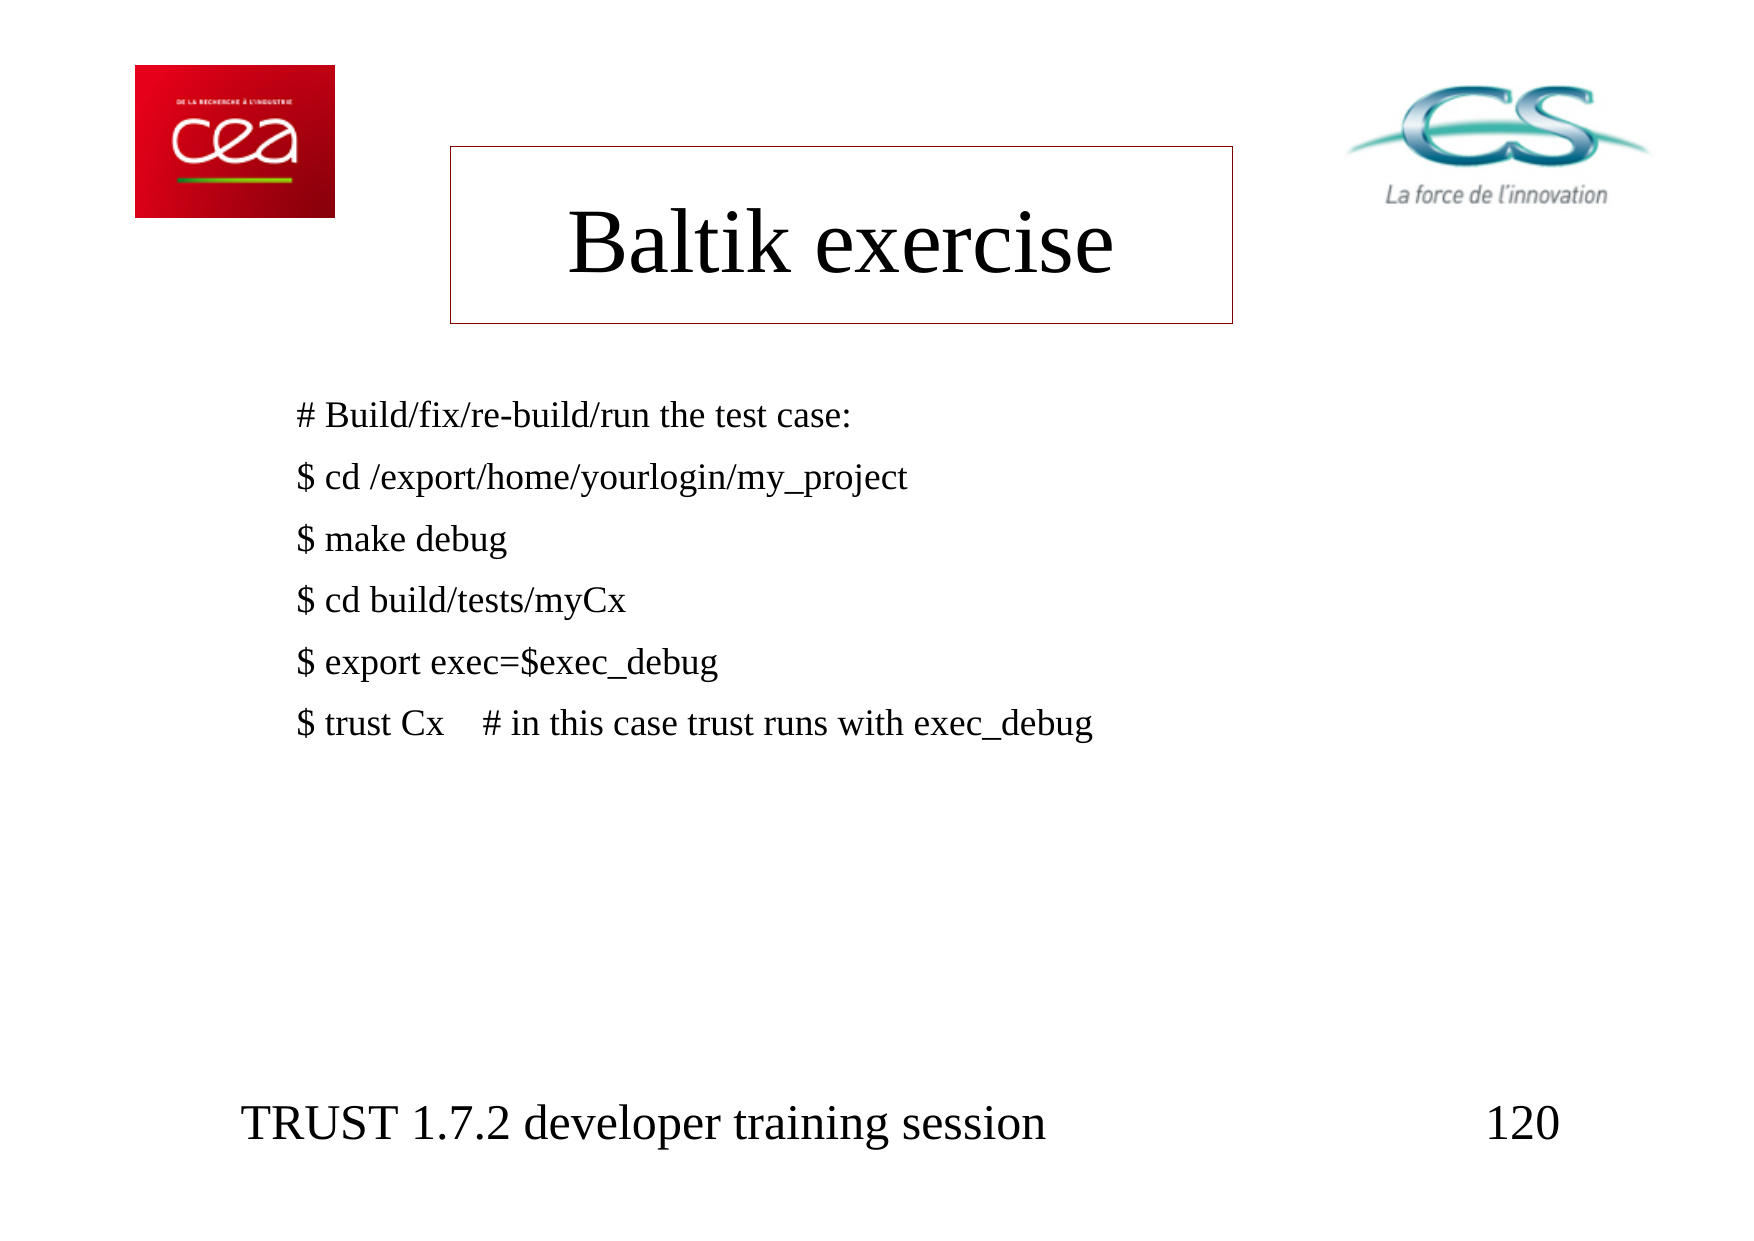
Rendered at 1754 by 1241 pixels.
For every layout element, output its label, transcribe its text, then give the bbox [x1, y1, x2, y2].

title Baltik exercise [450, 146, 1233, 324]
picture [135, 65, 335, 218]
list # Build/fix/re-build/run the test case: $ cd /export/home/yourlogin/my_project $ make debug $ cd build/tests/myCx $ export exec=$exec_debug $ trust Cx # in this case trust runs with exec_debug [225, 382, 1576, 1035]
picture [1340, 73, 1662, 218]
